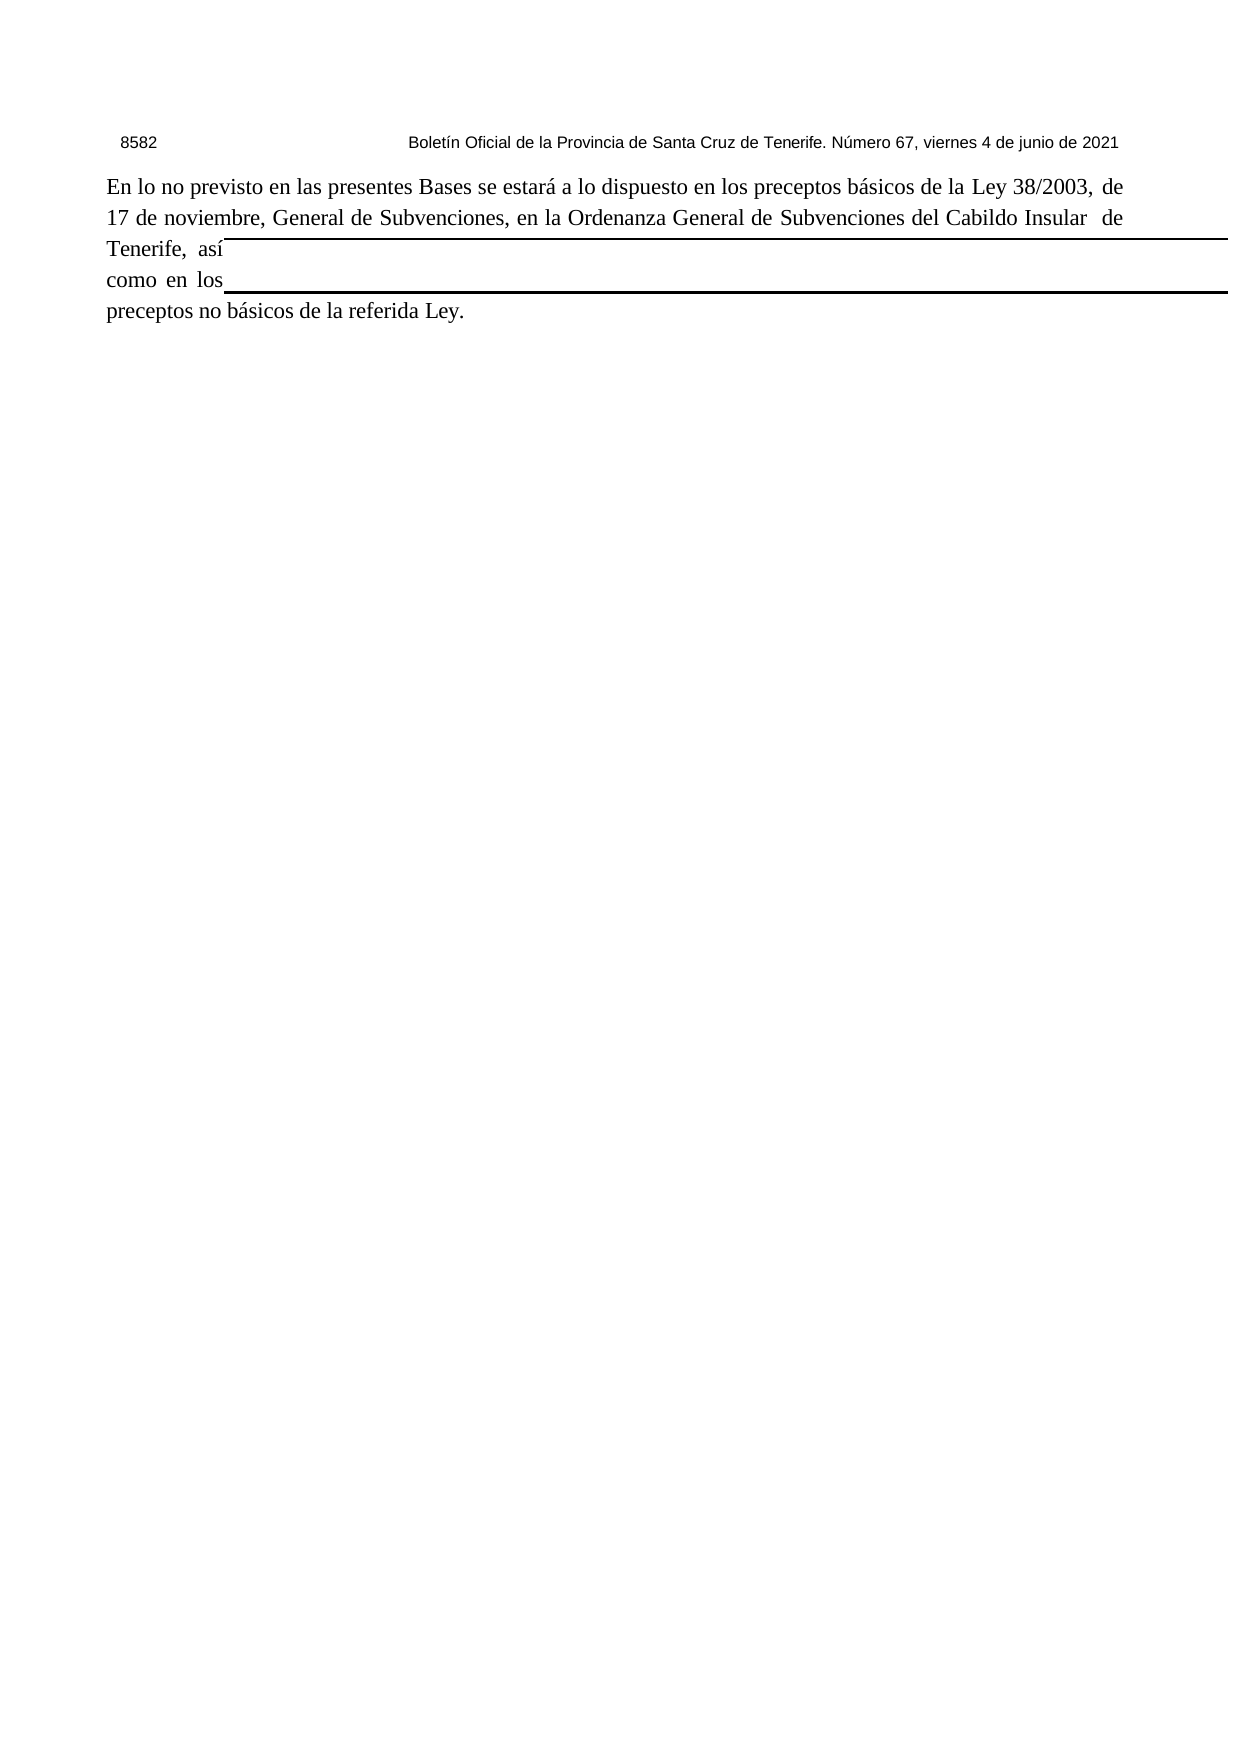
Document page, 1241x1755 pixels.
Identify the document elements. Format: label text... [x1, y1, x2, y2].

text En lo no previsto en las presentes Bases se estará a lo dispuesto en los preceptos básicos de la Ley 38/2003, de 17 de noviembre, General de Subvenciones, en la Ordenanza General de Subvenciones del Cabildo Insular de Tenerife, así como en los preceptos no básicos de la referida Ley. [106, 173, 1123, 323]
